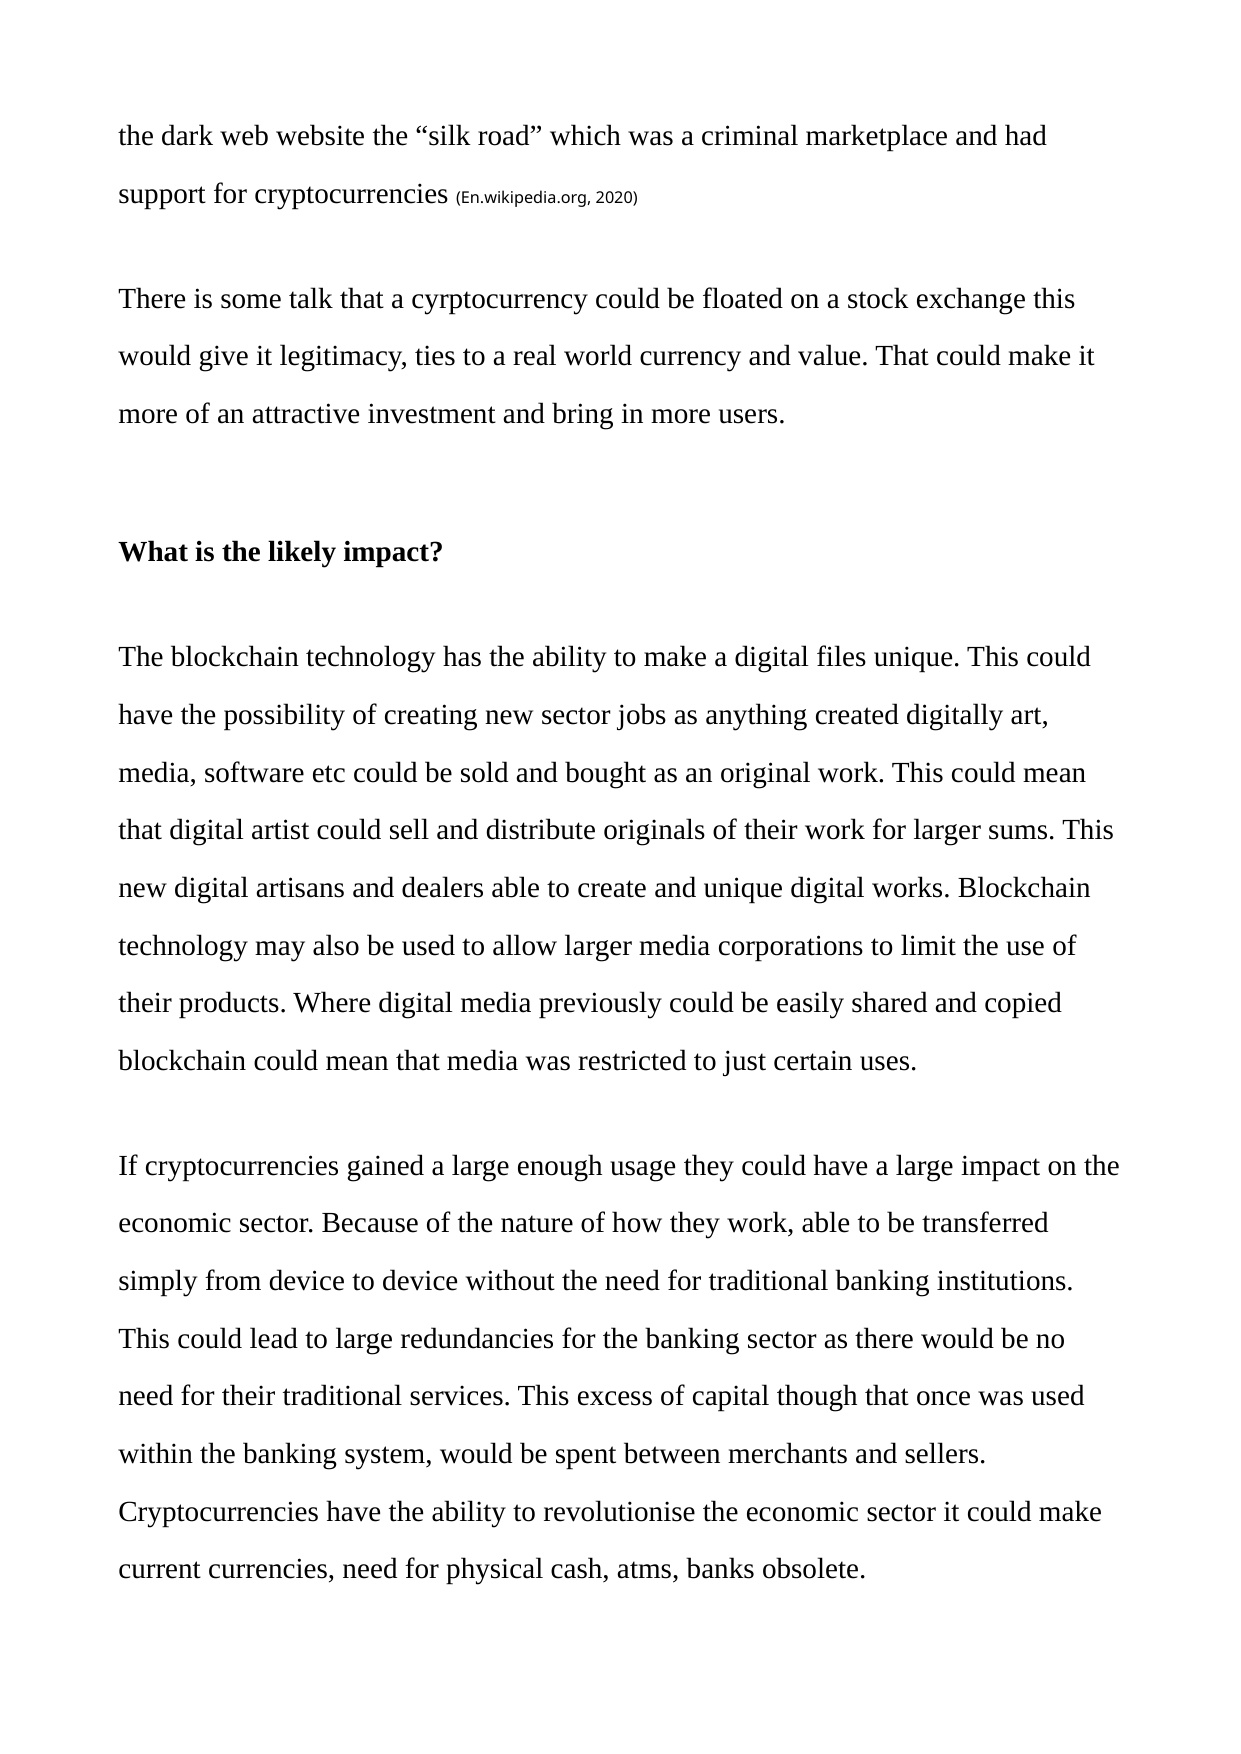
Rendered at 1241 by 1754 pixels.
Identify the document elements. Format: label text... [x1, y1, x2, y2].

text If cryptocurrencies gained a large enough usage they could have a large impact on the economic sector. Because of the nature of how they work, able to be transferred simply from device to device without the need for traditional banking institutions. This could lead to large redundancies for the banking sector as there would be no need for their traditional services. This excess of capital though that once was used within the banking system, would be spent between merchants and sellers. Cryptocurrencies have the ability to revolutionise the economic sector it could make current currencies, need for physical cash, atms, banks obsolete. [118, 1148, 1122, 1585]
text There is some talk that a cyrptocurrency could be floated on a stock exchange this would give it legitimacy, ties to a real world currency and value. That could make it more of an attractive investment and bring in more users. [118, 281, 1122, 430]
text the dark web website the “silk road” which was a criminal marketplace and had support for cryptocurrencies (En.wikipedia.org, 2020) [118, 118, 1122, 209]
text The blockchain technology has the ability to make a digital files unique. This could have the possibility of creating new sector jobs as anything created digitally art, media, software etc could be sold and bought as an original work. This could mean that digital artist could sell and distribute originals of their work for larger sums. This new digital artisans and dealers able to create and unique digital works. Blockchain technology may also be used to allow larger media corporations to limit the use of their products. Where digital media previously could be easily shared and copied blockchain could mean that media was restricted to just certain uses. [118, 639, 1122, 1076]
text What is the likely impact? [118, 534, 1122, 568]
